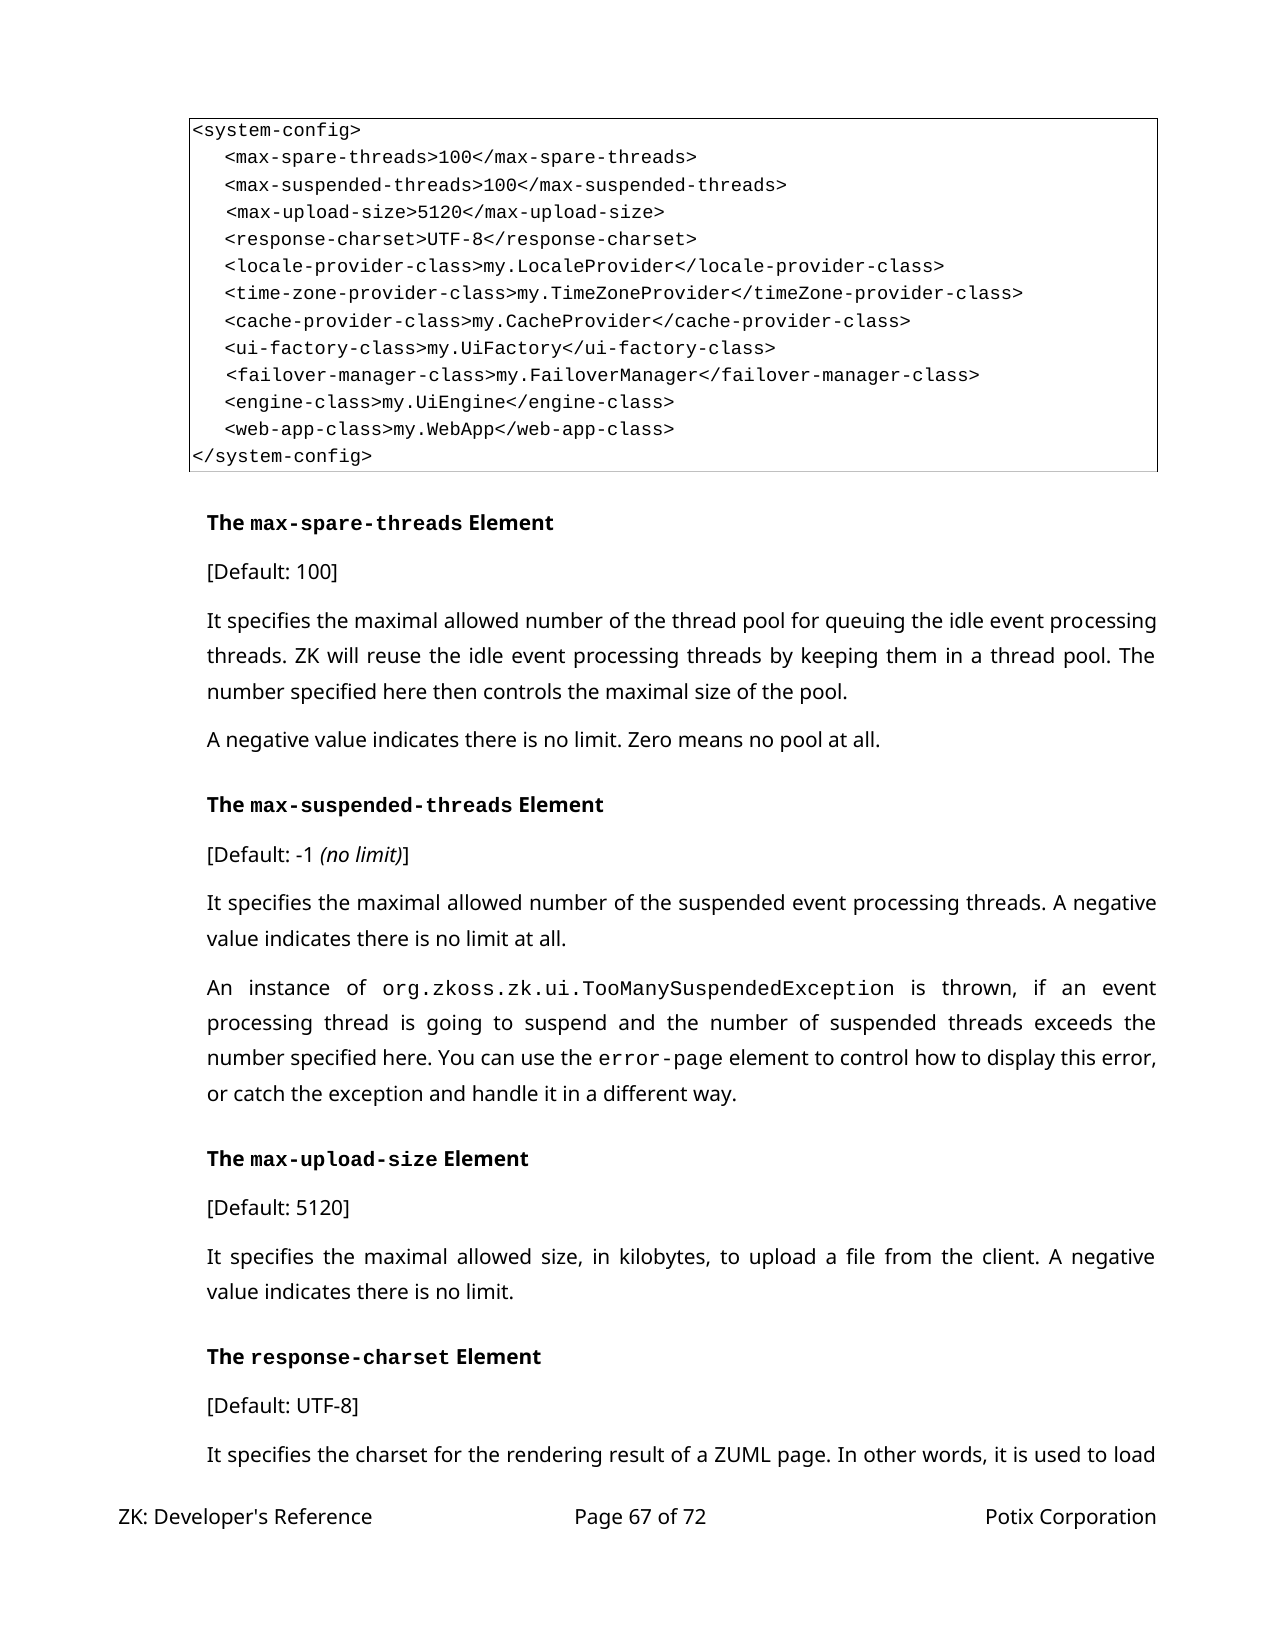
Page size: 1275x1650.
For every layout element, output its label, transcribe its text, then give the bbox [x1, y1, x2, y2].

text It specifies the maximal allowed size, in kilobytes, to upload a file from the client. A negative value indicates there is no limit. [207, 1242, 1157, 1305]
text It specifies the charset for the rendering result of a ZUML page. In other words, it is used to load [207, 1440, 1157, 1468]
text <system-config> [190, 119, 1157, 142]
subtitle The max-upload-size Element [207, 1144, 1157, 1172]
text <time-zone-provider-class>my.TimeZoneProvider</timeZone-provider-class> [190, 281, 1157, 306]
text [Default: 100] [207, 557, 1157, 586]
text <max-upload-size>5120</max-upload-size> [190, 200, 1157, 224]
text A negative value indicates there is no limit. Zero means no pool at all. [207, 726, 1157, 754]
subtitle The max-suspended-threads Element [207, 791, 1157, 819]
text <failover-manager-class>my.FailoverManager</failover-manager-class> [190, 363, 1157, 387]
text An instance of org.zkoss.zk.ui.TooManySuspendedException is thrown, if an event processing thread is going to suspend and the number of suspended threads exceeds the number specified here. You can use the error-page element to control how to display this error, or catch the exception and handle it in a different way. [207, 973, 1157, 1107]
text <web-app-class>my.WebApp</web-app-class> [190, 417, 1157, 441]
subtitle The response-charset Element [207, 1342, 1157, 1370]
text [Default: 5120] [207, 1193, 1157, 1221]
subtitle The max-spare-threads Element [207, 508, 1157, 537]
text It specifies the maximal allowed number of the suspended event processing threads. A negative value indicates there is no limit at all. [207, 888, 1157, 952]
text <max-suspended-threads>100</max-suspended-threads> [190, 172, 1157, 197]
text It specifies the maximal allowed number of the thread pool for queuing the idle event processing threads. ZK will reuse the idle event processing threads by keeping them in a thread pool. The number specified here then controls the maximal size of the pool. [207, 606, 1157, 705]
text <engine-class>my.UiEngine</engine-class> [190, 390, 1157, 414]
text [Default: -1 (no limit)] [207, 840, 1157, 868]
text <response-charset>UTF-8</response-charset> [190, 227, 1157, 251]
text [Default: UTF-8] [207, 1391, 1157, 1419]
text <cache-provider-class>my.CacheProvider</cache-provider-class> [190, 308, 1157, 333]
text <locale-provider-class>my.LocaleProvider</locale-provider-class> [190, 254, 1157, 278]
text <ui-factory-class>my.UiFactory</ui-factory-class> [190, 336, 1157, 360]
text <max-spare-threads>100</max-spare-threads> [190, 145, 1157, 169]
text </system-config> [190, 444, 1157, 471]
